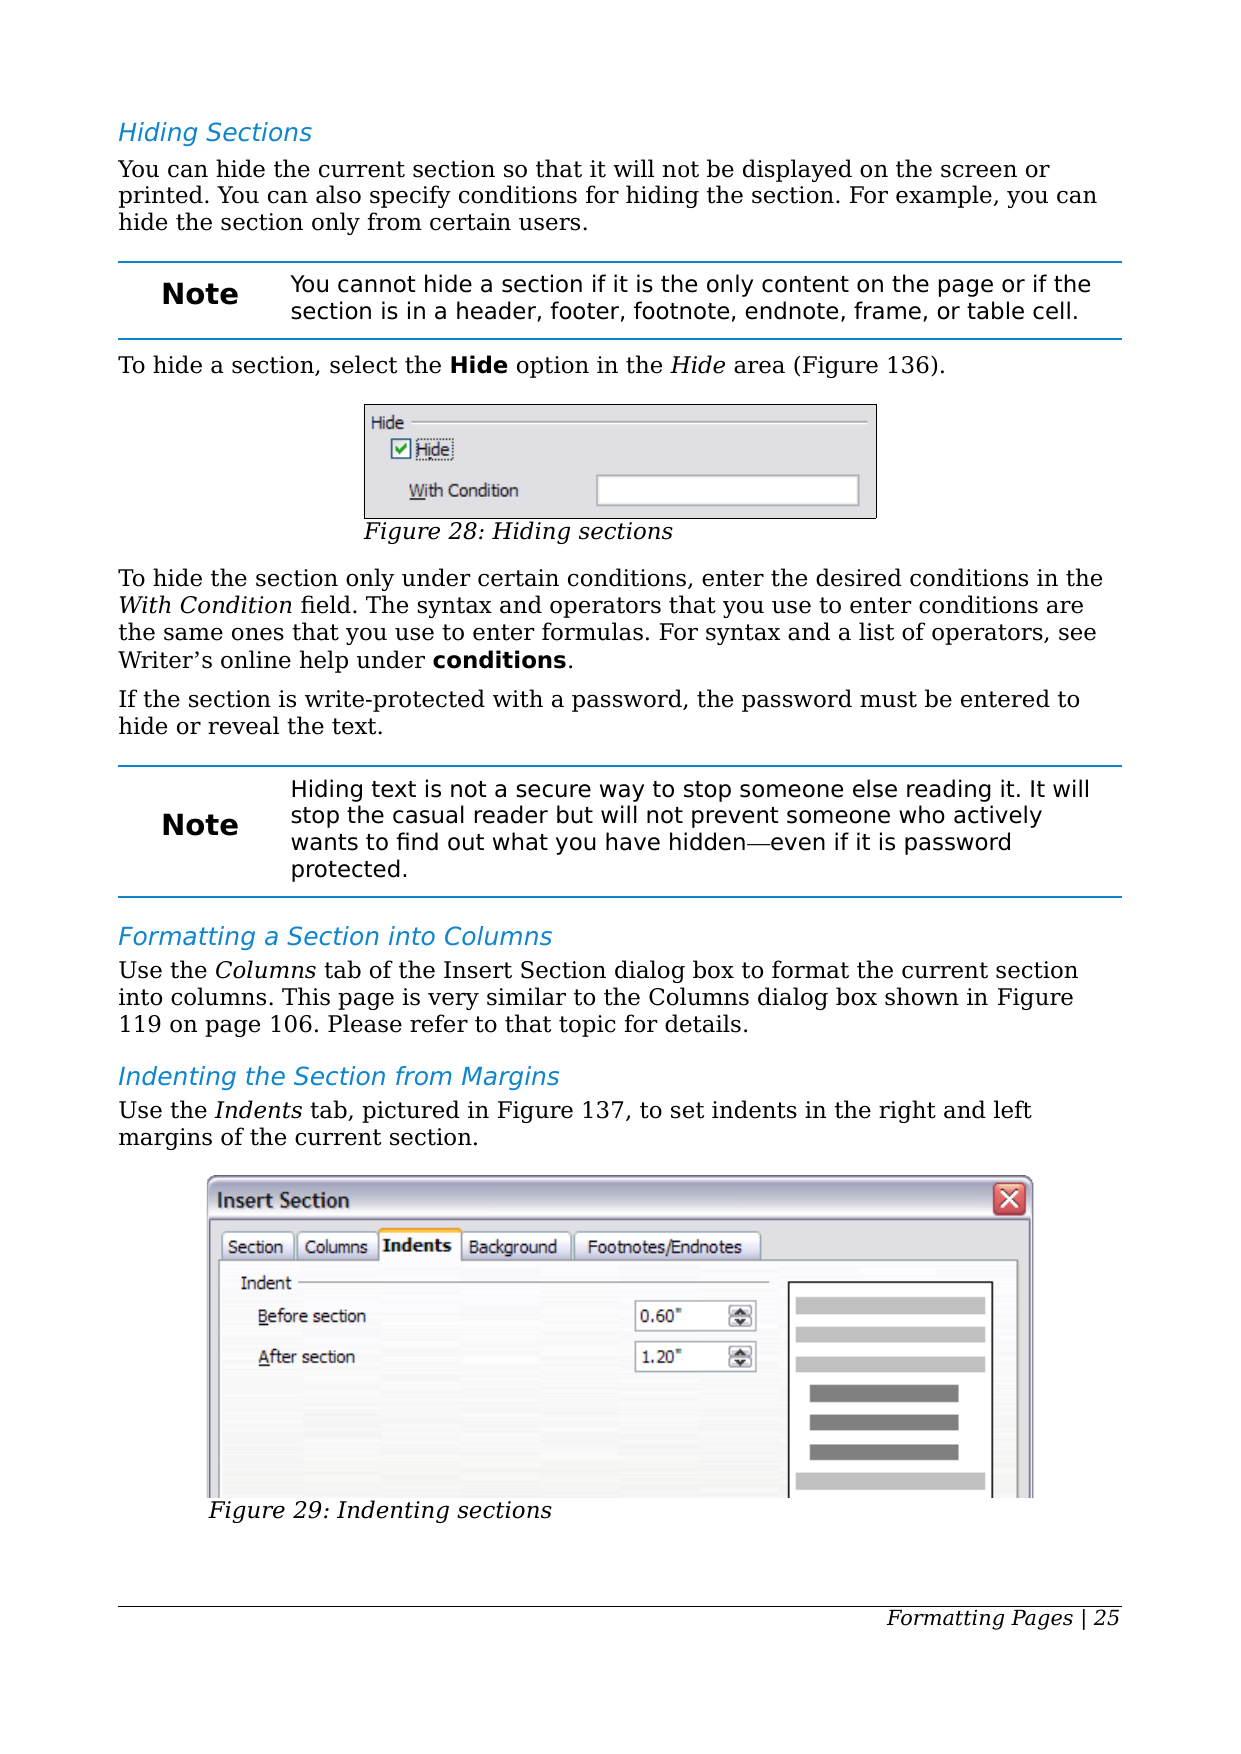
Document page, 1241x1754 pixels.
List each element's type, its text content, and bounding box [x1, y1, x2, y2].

table_header Note [118, 263, 281, 338]
table_header Note [118, 767, 281, 896]
text Figure 28: Hiding sections [364, 519, 876, 545]
text Use the Columns tab of the Insert Section dialog box to format the current section into columns. This page is very similar to the Columns dialog box shown in Figure 119 on page 104. Please refer to that topic for details. [118, 957, 1122, 1037]
text You can hide the current section so that it will not be displayed on the screen or printed. You can also specify conditions for hiding the section. For example, you can hide the section only from certain users. [118, 154, 1122, 236]
picture [365, 405, 876, 518]
table_header You cannot hide a section if it is the only content on the page or if the section is in a header, footer, footnote, endnote, frame, or table cell. [281, 263, 1122, 338]
picture [206, 1175, 1034, 1498]
subtitle Indenting the Section from Margins [118, 1062, 1122, 1091]
text To hide a section, select the Hide option in the Hide area (Figure 136). [118, 352, 1122, 379]
text Figure 29: Indenting sections [208, 1498, 1032, 1524]
subtitle Hiding Sections [118, 118, 1122, 147]
text Use the Indents tab, pictured in Figure 137, to set indents in the right and left margins of the current section. [118, 1097, 1122, 1151]
subtitle Formatting a Section into Columns [118, 922, 1122, 951]
table_header Hiding text is not a secure way to stop someone else reading it. It will stop the casual reader but will not prevent someone who actively wants to find out what you have hidden―even if it is password protected. [281, 767, 1122, 896]
text If the section is write-protected with a password, the password must be entered to hide or reveal the text. [118, 687, 1122, 740]
text To hide the section only under certain conditions, enter the desired conditions in the With Condition field. The syntax and operators that you use to enter conditions are the same ones that you use to enter formulas. For syntax and a list of operators, see Writer’s online help under conditions. [118, 565, 1122, 674]
